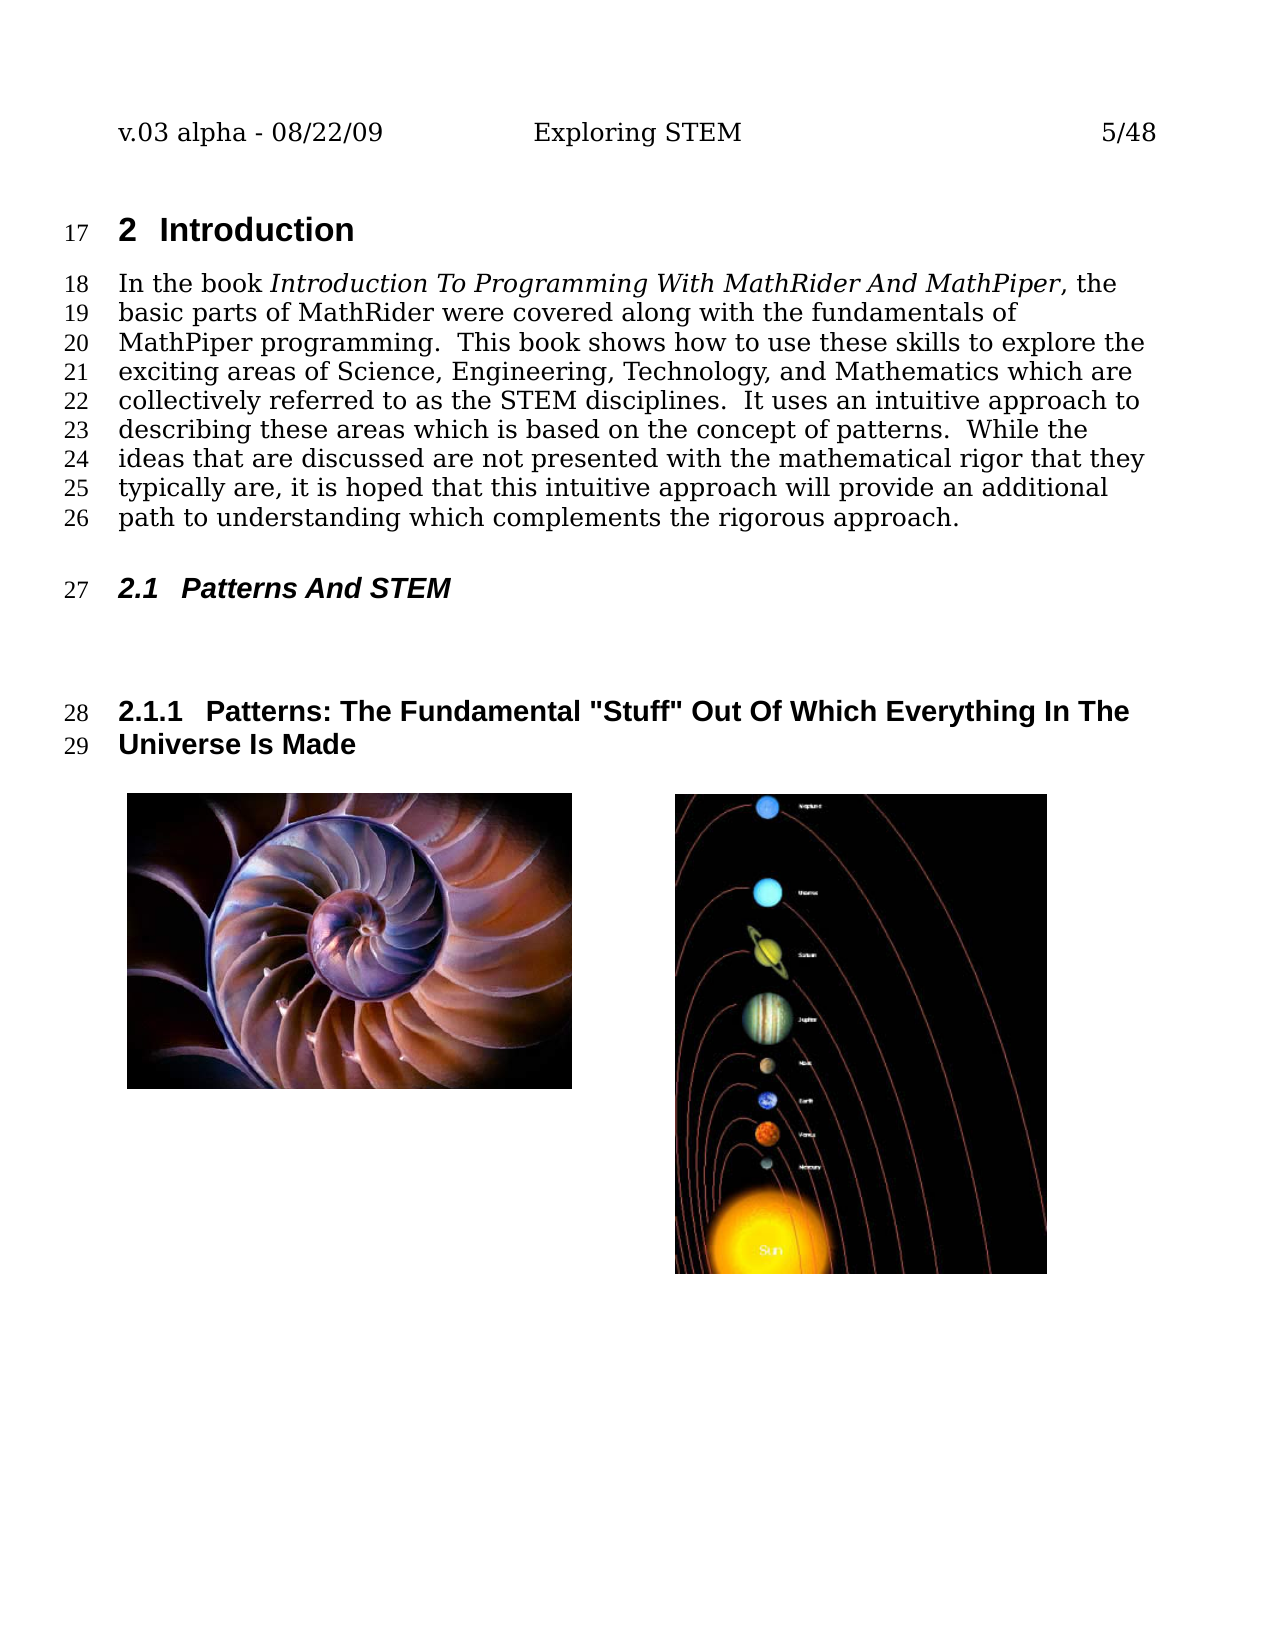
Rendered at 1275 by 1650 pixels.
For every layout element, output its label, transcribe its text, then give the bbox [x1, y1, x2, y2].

subtitle Patterns And STEM [118, 571, 1157, 604]
picture [675, 794, 1047, 1274]
text In the book Introduction To Programming With MathRider And MathPiper, the basic parts of MathRider were covered along with the fundamentals of MathPiper programming. This book shows how to use these skills to explore the exciting areas of Science, Engineering, Technology, and Mathematics which are collectively referred to as the STEM disciplines. It uses an intuitive approach to describing these areas which is based on the concept of patterns. While the ideas that are discussed are not presented with the mathematical rigor that they typically are, it is hoped that this intuitive approach will provide an additional path to understanding which complements the rigorous approach. [118, 269, 1157, 532]
subtitle Patterns: The Fundamental "Stuff" Out Of Which Everything In The Universe Is Made [118, 694, 1157, 761]
picture [127, 793, 572, 1089]
subtitle Introduction [118, 210, 1157, 248]
